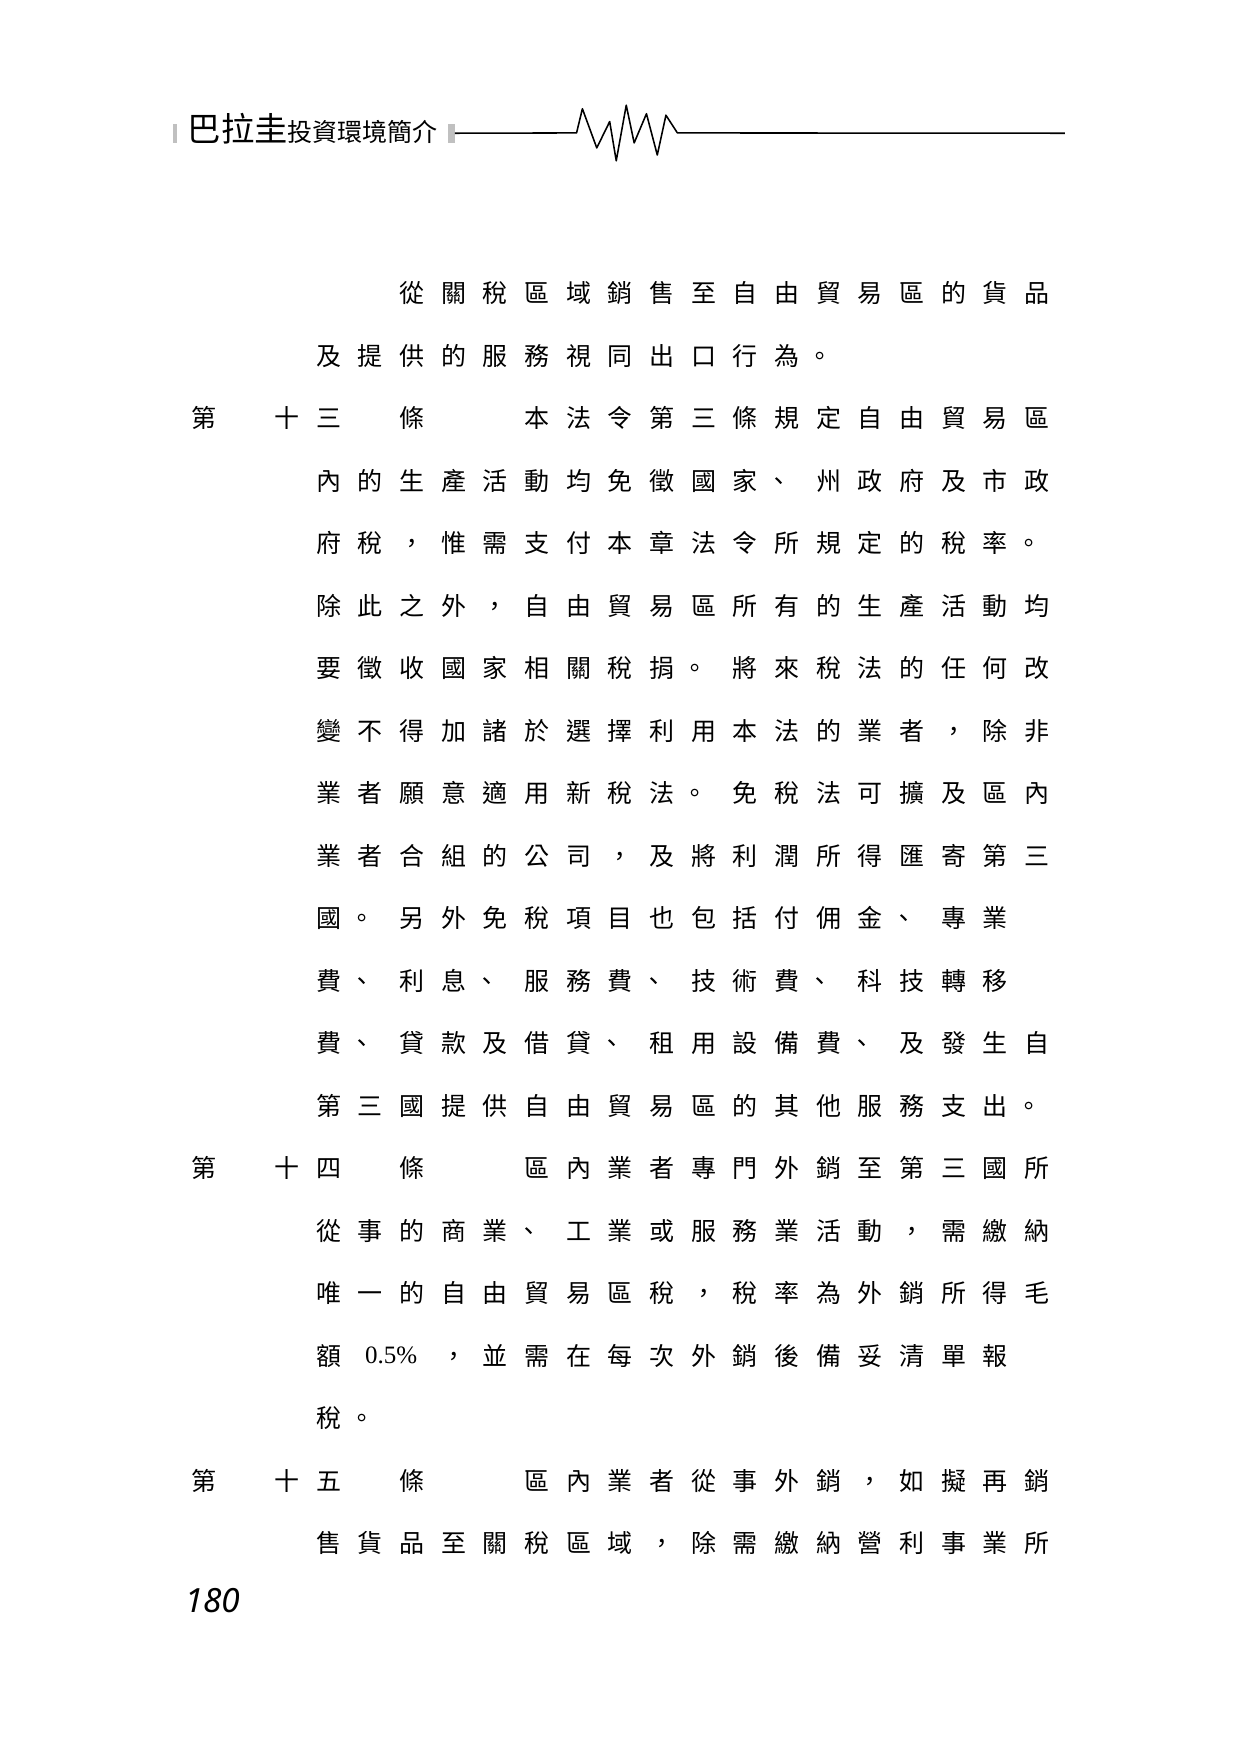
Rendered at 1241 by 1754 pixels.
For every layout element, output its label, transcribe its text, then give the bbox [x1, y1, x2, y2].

text 第 十五 條 區內業者從事外銷，如擬再銷售貨品至關稅區域，除需繳納營利事業所 [183, 1438, 1058, 1563]
text 第 十四 條 區內業者專門外銷至第三國所從事的商業、工業或服務業活動，需繳納唯一的自由貿易區稅，稅率為外銷所得毛額0.5%，並需在每次外銷後備妥清單報稅。 [183, 1125, 1058, 1438]
text 從關稅區域銷售至自由貿易區的貨品及提供的服務視同出口行為。 [306, 250, 1058, 375]
text 第 十三 條 本法令第三條規定自由貿易區內的生產活動均免徵國家、州政府及市政府稅，惟需支付本章法令所規定的稅率。除此之外，自由貿易區所有的生產活動均要徵收國家相關稅捐。將來稅法的任何改變不得加諸於選擇利用本法的業者，除非業者願意適用新稅法。免稅法可擴及區內業者合組的公司，及將利潤所得匯寄第三國。另外免稅項目也包括付佣金、專業費、利息、服務費、技術費、科技轉移費、貸款及借貸、租用設備費、及發生自第三國提供自由貿易區的其他服務支出。 [183, 375, 1058, 1125]
